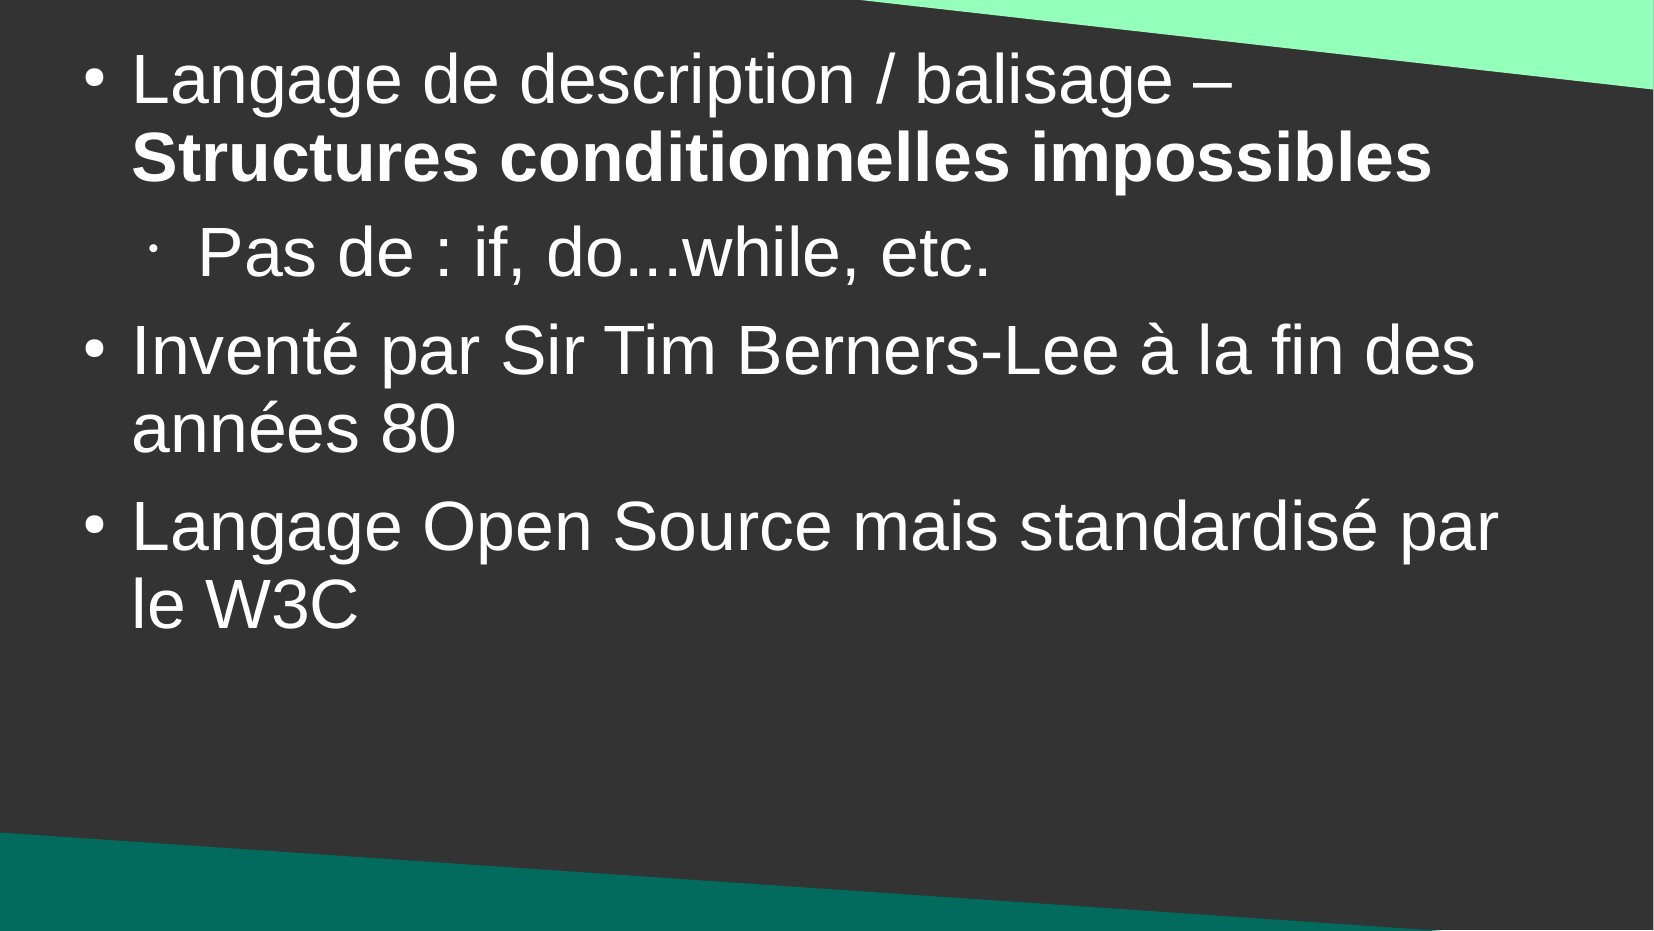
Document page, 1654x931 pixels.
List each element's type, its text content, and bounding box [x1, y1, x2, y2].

text_box [860, 0, 1654, 90]
list Langage de description / balisage – Structures conditionnelles impossibles Pas de : if, do...while, etc. Inventé par Sir Tim Berners-Lee à la fin des années 80 Langage Open Source mais standardisé par le W3C [65, 40, 1554, 647]
